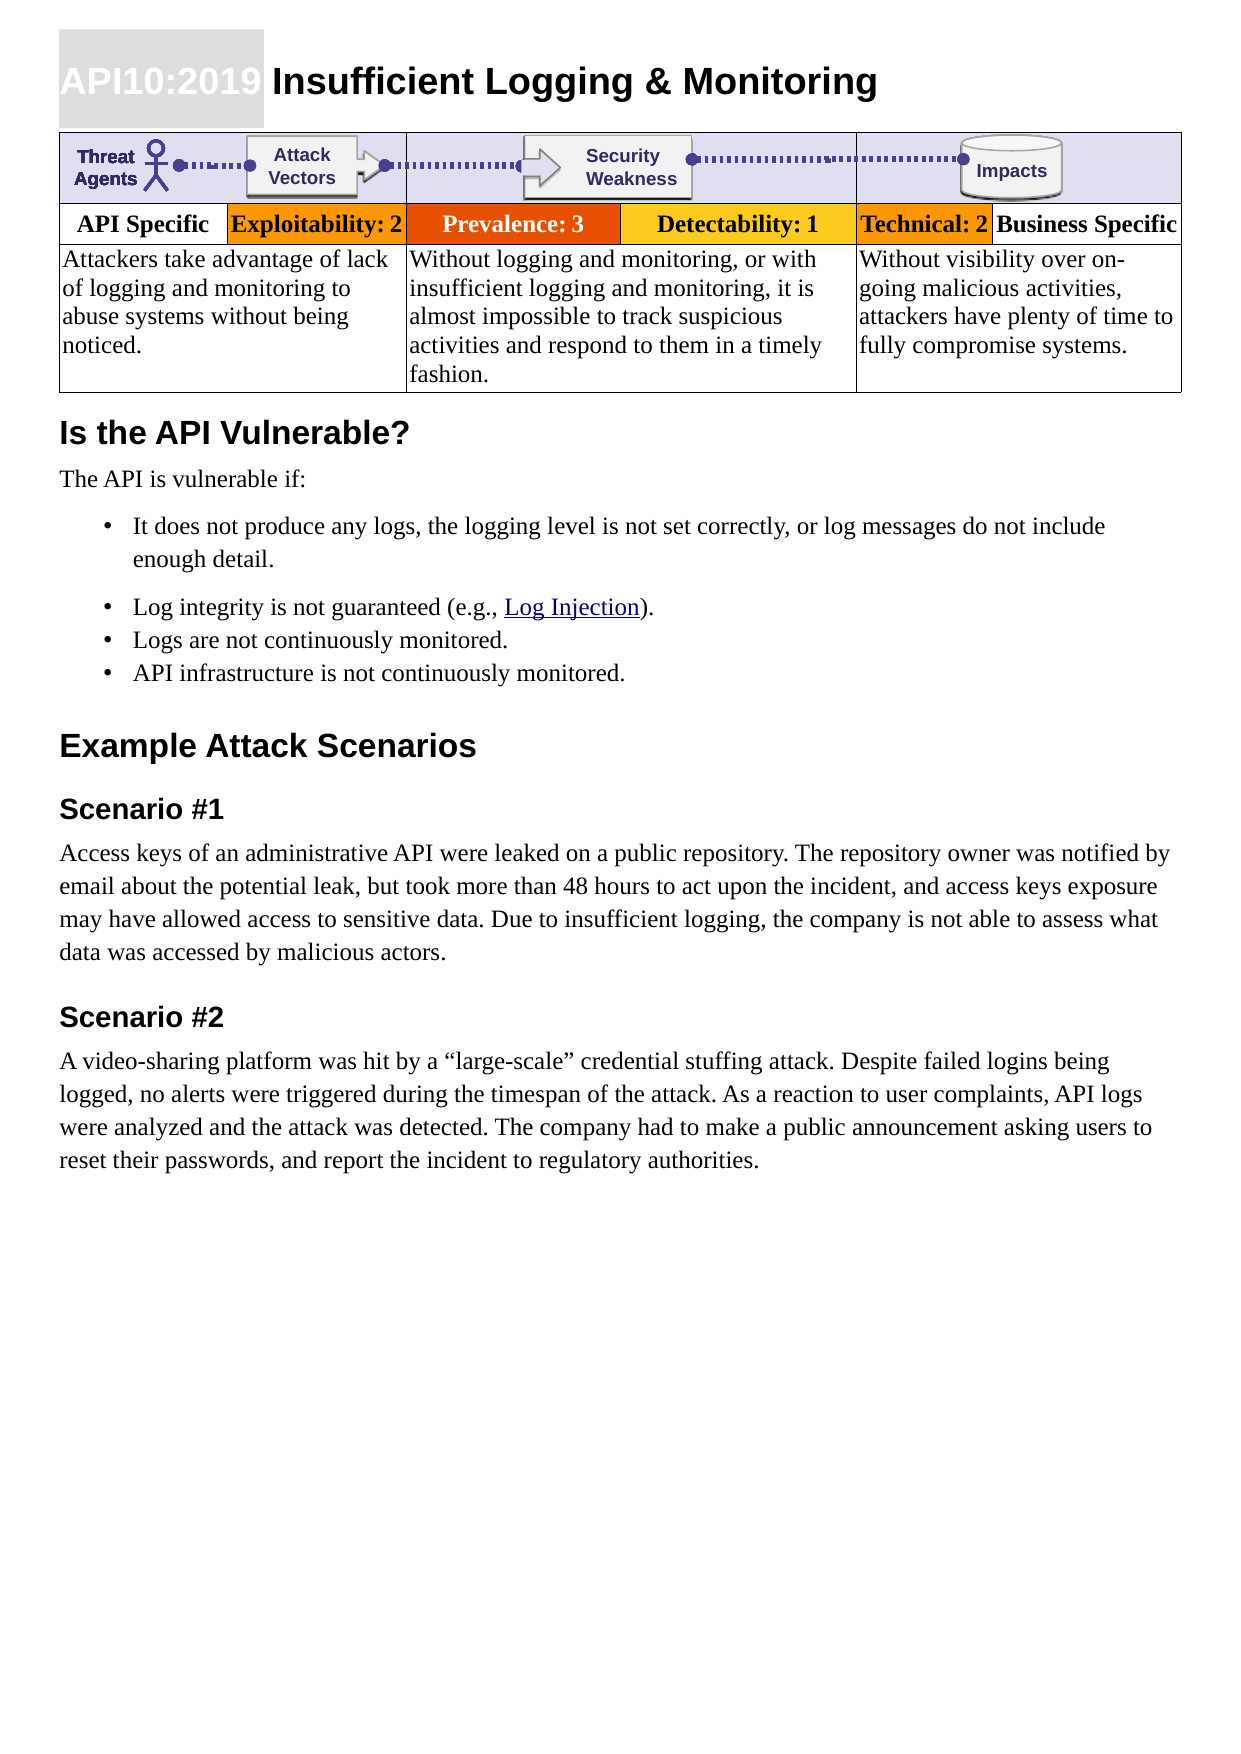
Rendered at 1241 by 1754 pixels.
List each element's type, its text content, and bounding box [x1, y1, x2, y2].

list API infrastructure is not continuously monitored. [103, 658, 1181, 687]
subtitle Is the API Vulnerable? [59, 412, 1181, 451]
table_header [992, 133, 1181, 203]
subtitle Scenario #1 [59, 792, 1181, 826]
table_header [857, 133, 992, 203]
text Access keys of an administrative API were leaked on a public repository. The repository owner was notified by email about the potential leak, but took more than 48 hours to act upon the incident, and access keys exposure may have allowed access to sensitive data. Due to insufficient logging, the company is not able to assess what data was accessed by malicious actors. [59, 838, 1181, 966]
table_cell Business Specific [993, 204, 1181, 244]
table_cell API Specific [60, 204, 227, 244]
text The API is vulnerable if: [59, 464, 1181, 492]
table_cell Without visibility over on-going malicious activities, attackers have plenty of time to fully compromise systems. [857, 245, 1181, 392]
table_header [407, 133, 620, 203]
table_cell Attackers take advantage of lack of logging and monitoring to abuse systems without being noticed. [60, 245, 406, 392]
subtitle Example Attack Scenarios [59, 726, 1181, 765]
list Logs are not continuously monitored. [103, 625, 1181, 654]
table_cell Prevalence: 3 [407, 204, 620, 244]
table_cell Detectability: 1 [621, 204, 856, 244]
list Log integrity is not guaranteed (e.g., Log Injection). [103, 592, 1181, 621]
table_header [60, 133, 227, 203]
subtitle Scenario #2 [59, 999, 1181, 1033]
table_header [620, 133, 856, 203]
table_cell Exploitability: 2 [228, 204, 406, 244]
text A video-sharing platform was hit by a “large-scale” credential stuffing attack. Despite failed logins being logged, no alerts were triggered during the timespan of the attack. As a reaction to user complaints, API logs were analyzed and the attack was detected. The company had to make a public announcement asking users to reset their passwords, and report the incident to regulatory authorities. [59, 1046, 1181, 1174]
list It does not produce any logs, the logging level is not set correctly, or log messages do not include enough detail. [103, 511, 1181, 573]
table_cell Technical: 2 [857, 204, 992, 244]
table_cell Without logging and monitoring, or with insufficient logging and monitoring, it is almost impossible to track suspicious activities and respond to them in a timely fashion. [407, 245, 856, 392]
table_header [227, 133, 406, 203]
